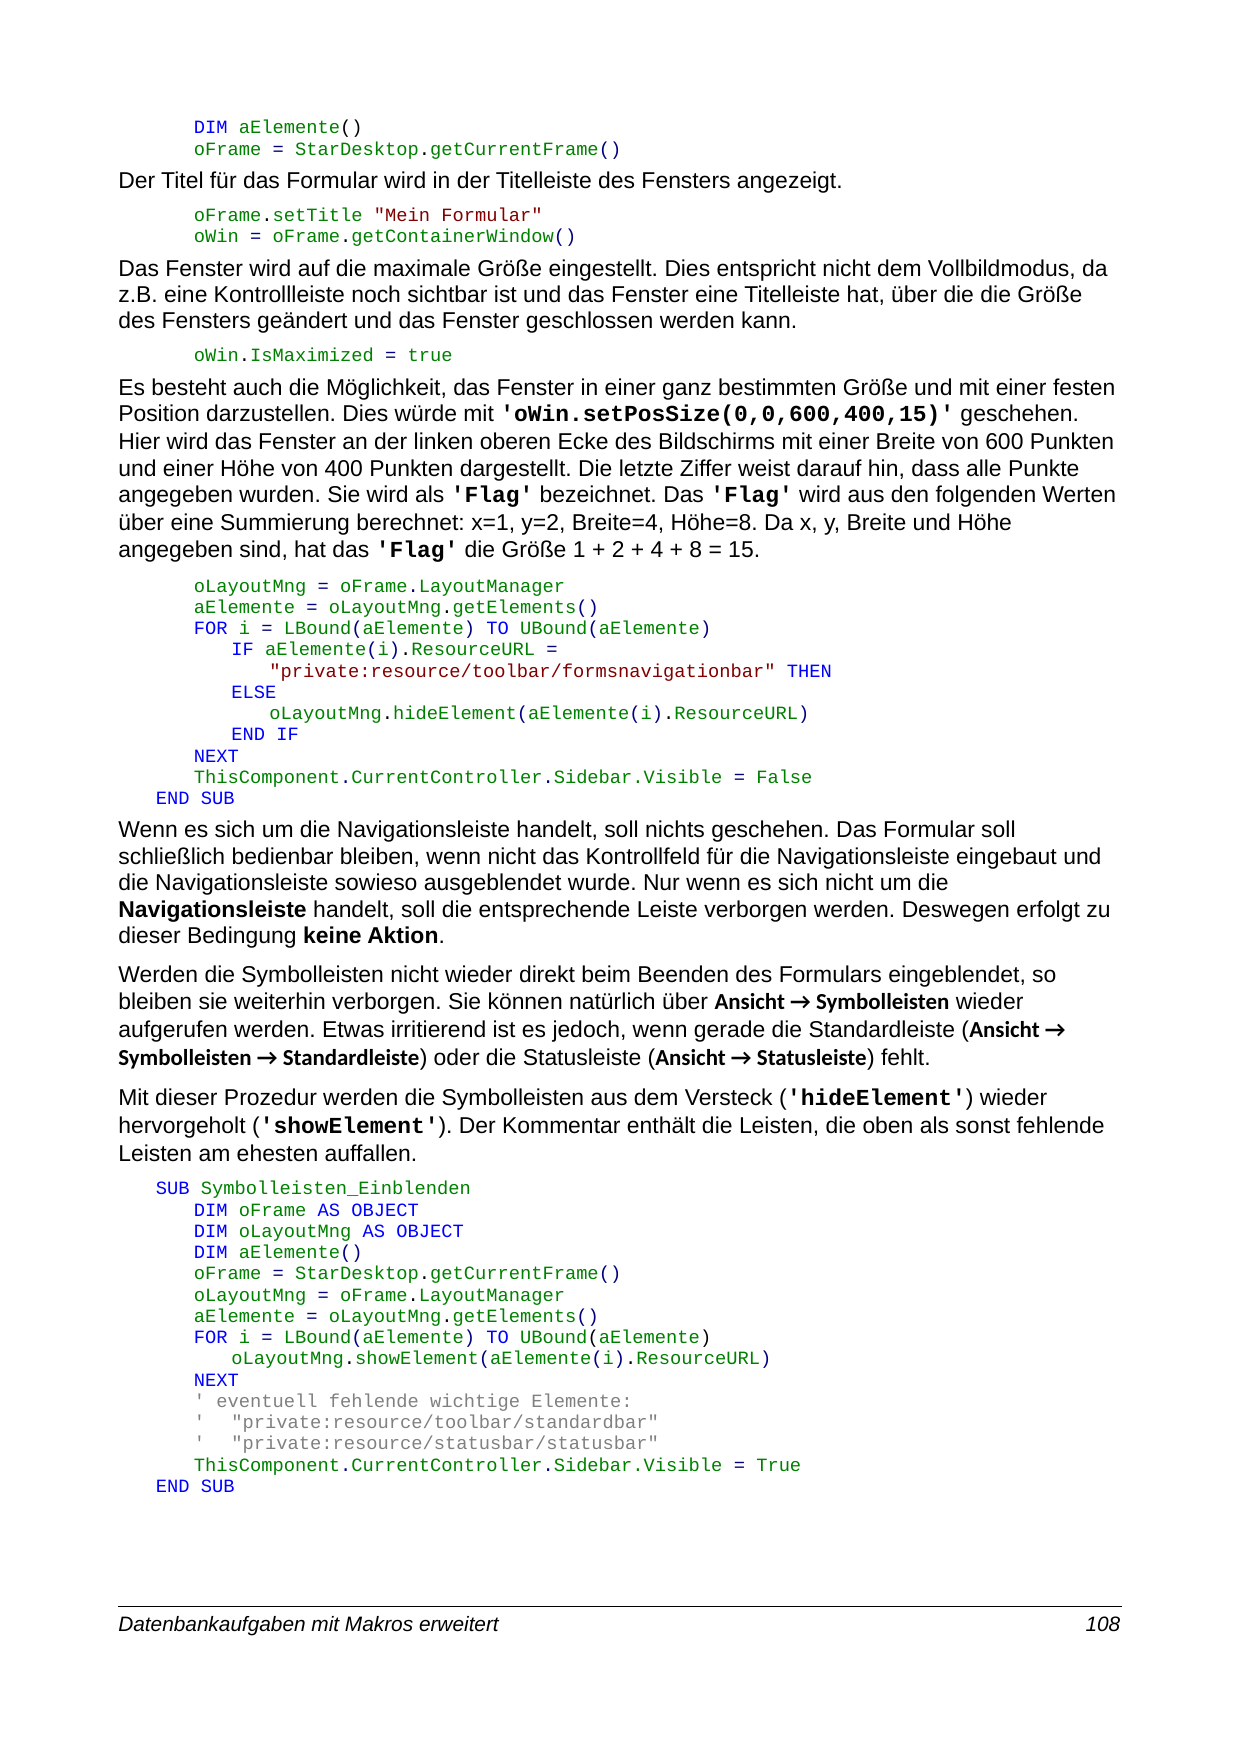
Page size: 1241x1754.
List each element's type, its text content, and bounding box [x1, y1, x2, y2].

text FOR i = LBound(aElemente) TO UBound(aElemente) [156, 1328, 1122, 1349]
text oLayoutMng.hideElement(aElemente(i).ResourceURL) [156, 704, 1122, 725]
text ThisComponent.CurrentController.Sidebar.Visible = True [156, 1455, 1122, 1477]
text Das Fenster wird auf die maximale Größe eingestellt. Dies entspricht nicht dem Vollbildmodus, da z.B. eine Kontrollleiste noch sichtbar ist und das Fenster eine Titelleiste hat, über die die Größe des Fensters geändert und das Fenster geschlossen werden kann. [118, 254, 1122, 333]
text "private:resource/toolbar/formsnavigationbar" THEN [156, 661, 1122, 683]
text oLayoutMng = oFrame.LayoutManager [156, 1285, 1122, 1307]
text oLayoutMng.showElement(aElemente(i).ResourceURL) [156, 1349, 1122, 1370]
text ThisComponent.CurrentController.Sidebar.Visible = False [156, 768, 1122, 789]
text NEXT [156, 1370, 1122, 1392]
text Der Titel für das Formular wird in der Titelleiste des Fensters angezeigt. [118, 167, 1122, 193]
text oFrame = StarDesktop.getCurrentFrame() [156, 1264, 1122, 1285]
text DIM aElemente() [156, 1243, 1122, 1264]
text NEXT [156, 746, 1122, 768]
text Werden die Symbolleisten nicht wieder direkt beim Beenden des Formulars eingeblendet, so bleiben sie weiterhin verborgen. Sie können natürlich über Ansicht → Symbolleisten wieder aufgerufen werden. Etwas irritierend ist es jedoch, wenn gerade die Standardleiste (Ansicht → Symbolleisten → Standardleiste) oder die Statusleiste (Ansicht → Statusleiste) fehlt. [118, 961, 1122, 1071]
text ' eventuell fehlende wichtige Elemente: [156, 1392, 1122, 1413]
text END IF [156, 725, 1122, 746]
text oFrame.setTitle "Mein Formular" [156, 206, 1122, 227]
text aElemente = oLayoutMng.getElements() [156, 598, 1122, 619]
text ' "private:resource/statusbar/statusbar" [156, 1434, 1122, 1455]
text DIM oFrame AS OBJECT [156, 1200, 1122, 1222]
text ELSE [156, 683, 1122, 704]
text oFrame = StarDesktop.getCurrentFrame() [156, 139, 1122, 161]
text IF aElemente(i).ResourceURL = [156, 640, 1122, 661]
text Mit dieser Prozedur werden die Symbolleisten aus dem Versteck ('hideElement') wieder hervorgeholt ('showElement'). Der Kommentar enthält die Leisten, die oben als sonst fehlende Leisten am ehesten auffallen. [118, 1084, 1122, 1167]
text DIM aElemente() [156, 118, 1122, 139]
text oWin = oFrame.getContainerWindow() [156, 227, 1122, 248]
text DIM oLayoutMng AS OBJECT [156, 1222, 1122, 1243]
text SUB Symbolleisten_Einblenden [156, 1179, 1122, 1200]
text END SUB [156, 789, 1122, 810]
text aElemente = oLayoutMng.getElements() [156, 1307, 1122, 1328]
text END SUB [156, 1477, 1122, 1498]
text FOR i = LBound(aElemente) TO UBound(aElemente) [156, 619, 1122, 640]
text oWin.IsMaximized = true [156, 346, 1122, 367]
text ' "private:resource/toolbar/standardbar" [156, 1413, 1122, 1434]
text Wenn es sich um die Navigationsleiste handelt, soll nichts geschehen. Das Formular soll schließlich bedienbar bleiben, wenn nicht das Kontrollfeld für die Navigationsleiste eingebaut und die Navigationsleiste sowieso ausgeblendet wurde. Nur wenn es sich nicht um die Navigationsleiste handelt, soll die entsprechende Leiste verborgen werden. Deswegen erfolgt zu dieser Bedingung keine Aktion. [118, 816, 1122, 948]
text Es besteht auch die Möglichkeit, das Fenster in einer ganz bestimmten Größe und mit einer festen Position darzustellen. Dies würde mit 'oWin.setPosSize(0,0,600,400,15)' geschehen. Hier wird das Fenster an der linken oberen Ecke des Bildschirms mit einer Breite von 600 Punkten und einer Höhe von 400 Punkten dargestellt. Die letzte Ziffer weist darauf hin, dass alle Punkte angegeben wurden. Sie wird als 'Flag' bezeichnet. Das 'Flag' wird aus den folgenden Werten über eine Summierung berechnet: x=1, y=2, Breite=4, Höhe=8. Da x, y, Breite und Höhe angegeben sind, hat das 'Flag' die Größe 1 + 2 + 4 + 8 = 15. [118, 373, 1122, 564]
text oLayoutMng = oFrame.LayoutManager [156, 576, 1122, 598]
